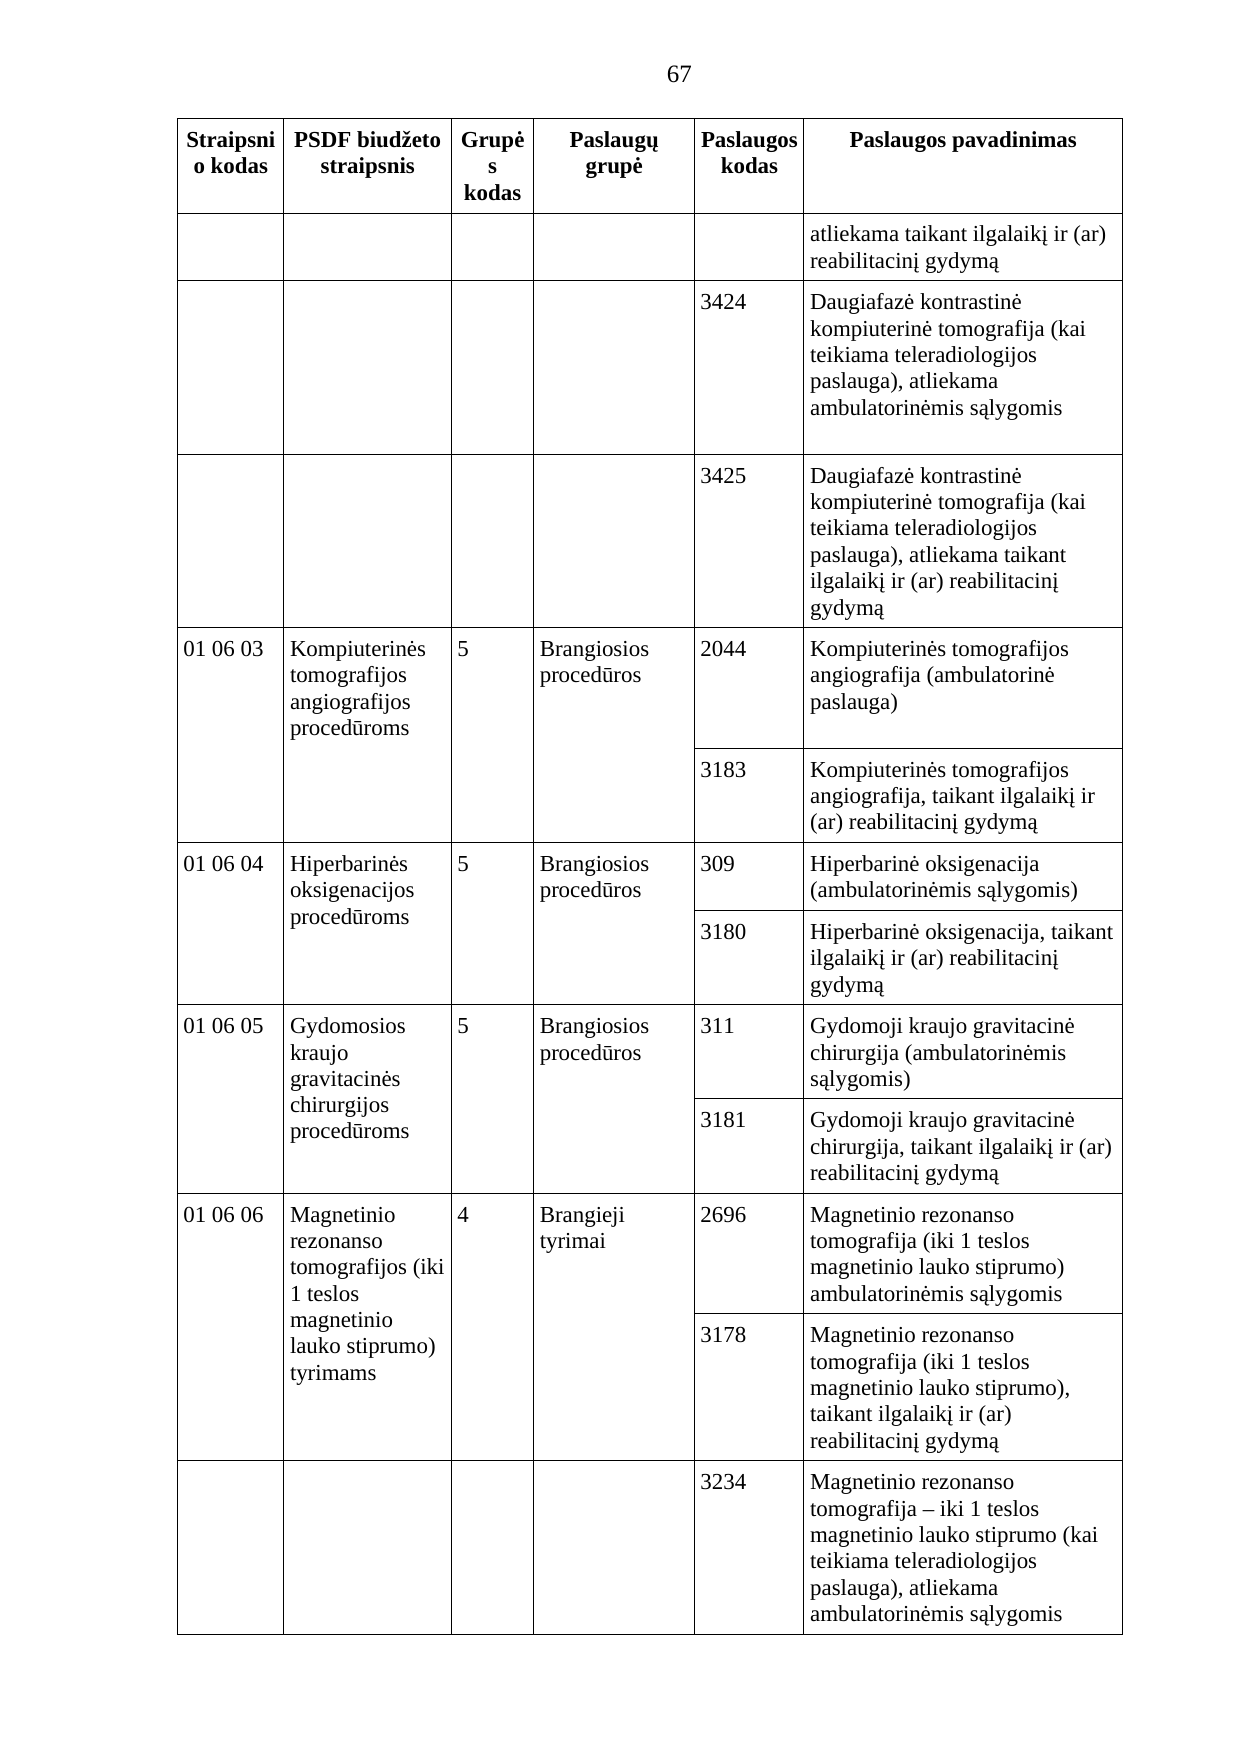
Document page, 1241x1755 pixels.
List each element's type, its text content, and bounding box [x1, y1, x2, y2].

table_cell Daugiafazė kontrastinė kompiuterinė tomografija (kai teikiama teleradiologijos paslauga), atliekama taikant ilgalaikį ir (ar) reabilitacinį gydymą [804, 455, 1122, 627]
table_cell 311 [695, 1005, 803, 1098]
table_cell 5 [452, 1005, 533, 1098]
table_cell [178, 214, 283, 280]
table_cell [534, 281, 694, 454]
table_cell Brangieji tyrimai [534, 1194, 694, 1313]
table_cell [178, 748, 283, 842]
table_cell Hiperbarinė oksigenacija, taikant ilgalaikį ir (ar) reabilitacinį gydymą [804, 911, 1122, 1004]
table_cell 3183 [695, 749, 803, 842]
table_cell [178, 910, 283, 1004]
table_cell 3178 [695, 1314, 803, 1460]
table_cell [452, 281, 533, 454]
table_cell Magnetinio rezonanso tomografijos (iki 1 teslos magnetinio lauko stiprumo) tyrimams [284, 1194, 451, 1460]
table_cell 2044 [695, 628, 803, 748]
table_cell Daugiafazė kontrastinė kompiuterinė tomografija (kai teikiama teleradiologijos paslauga), atliekama ambulatorinėmis sąlygomis [804, 281, 1122, 454]
table_cell [452, 910, 533, 1004]
table_cell Magnetinio rezonanso tomografija (iki 1 teslos magnetinio lauko stiprumo), taikant ilgalaikį ir (ar) reabilitacinį gydymą [804, 1314, 1122, 1460]
table_cell [178, 1461, 283, 1633]
table_cell [534, 910, 694, 1004]
table_cell [534, 1461, 694, 1633]
table_cell Hiperbarinė oksigenacija (ambulatorinėmis sąlygomis) [804, 843, 1122, 910]
table_cell [178, 455, 283, 627]
table_cell [534, 455, 694, 627]
table_cell 3180 [695, 911, 803, 1004]
table_cell [284, 214, 451, 280]
table_cell [534, 748, 694, 842]
table_cell Brangiosios procedūros [534, 843, 694, 910]
table_cell [284, 281, 451, 454]
table_cell [452, 1098, 533, 1193]
table_cell [452, 1313, 533, 1460]
table_cell [284, 748, 451, 842]
table_cell [452, 1461, 533, 1633]
table_header Straipsnio kodas [178, 119, 283, 212]
table_cell Gydomoji kraujo gravitacinė chirurgija (ambulatorinėmis sąlygomis) [804, 1005, 1122, 1098]
table_cell [452, 214, 533, 280]
table_cell 5 [452, 843, 533, 910]
table_header Paslaugos pavadinimas [804, 119, 1122, 212]
table_cell Gydomosios kraujo gravitacinės chirurgijos procedūroms [284, 1005, 451, 1193]
table_cell Kompiuterinės tomografijos angiografijos procedūroms [284, 628, 451, 748]
table_cell atliekama taikant ilgalaikį ir (ar) reabilitacinį gydymą [804, 214, 1122, 280]
table_cell 4 [452, 1194, 533, 1313]
table_cell Gydomoji kraujo gravitacinė chirurgija, taikant ilgalaikį ir (ar) reabilitacinį gydymą [804, 1099, 1122, 1193]
table_cell Kompiuterinės tomografijos angiografija, taikant ilgalaikį ir (ar) reabilitacinį gydymą [804, 749, 1122, 842]
table_cell 3181 [695, 1099, 803, 1193]
table_cell Kompiuterinės tomografijos angiografija (ambulatorinė paslauga) [804, 628, 1122, 748]
table_cell Brangiosios procedūros [534, 1005, 694, 1193]
table_cell [178, 1098, 283, 1193]
table_cell Hiperbarinės oksigenacijos procedūroms [284, 843, 451, 1004]
table_cell [534, 1313, 694, 1460]
table_header Paslaugos kodas [695, 119, 803, 212]
table_cell 01 06 06 [178, 1194, 283, 1313]
table_cell Brangiosios procedūros [534, 628, 694, 748]
table_cell 3425 [695, 455, 803, 627]
table_cell [452, 455, 533, 627]
table_cell [178, 1313, 283, 1460]
table_header PSDF biudžeto straipsnis [284, 119, 451, 212]
table_header Grupės kodas [452, 119, 533, 212]
table_cell [178, 281, 283, 454]
table_cell [695, 214, 803, 280]
table_cell [534, 214, 694, 280]
table_cell 3424 [695, 281, 803, 454]
table_cell 01 06 03 [178, 628, 283, 748]
table_header Paslaugų grupė [534, 119, 694, 212]
table_cell [452, 748, 533, 842]
table_cell [284, 455, 451, 627]
table_cell [284, 1461, 451, 1633]
table_cell 5 [452, 628, 533, 748]
table_cell 01 06 04 [178, 843, 283, 910]
table_cell 3234 [695, 1461, 803, 1633]
table_cell 2696 [695, 1194, 803, 1313]
table_cell Magnetinio rezonanso tomografija – iki 1 teslos magnetinio lauko stiprumo (kai teikiama teleradiologijos paslauga), atliekama ambulatorinėmis sąlygomis [804, 1461, 1122, 1633]
table_cell 01 06 05 [178, 1005, 283, 1098]
table_cell 309 [695, 843, 803, 910]
table_cell Magnetinio rezonanso tomografija (iki 1 teslos magnetinio lauko stiprumo) ambulatorinėmis sąlygomis [804, 1194, 1122, 1313]
